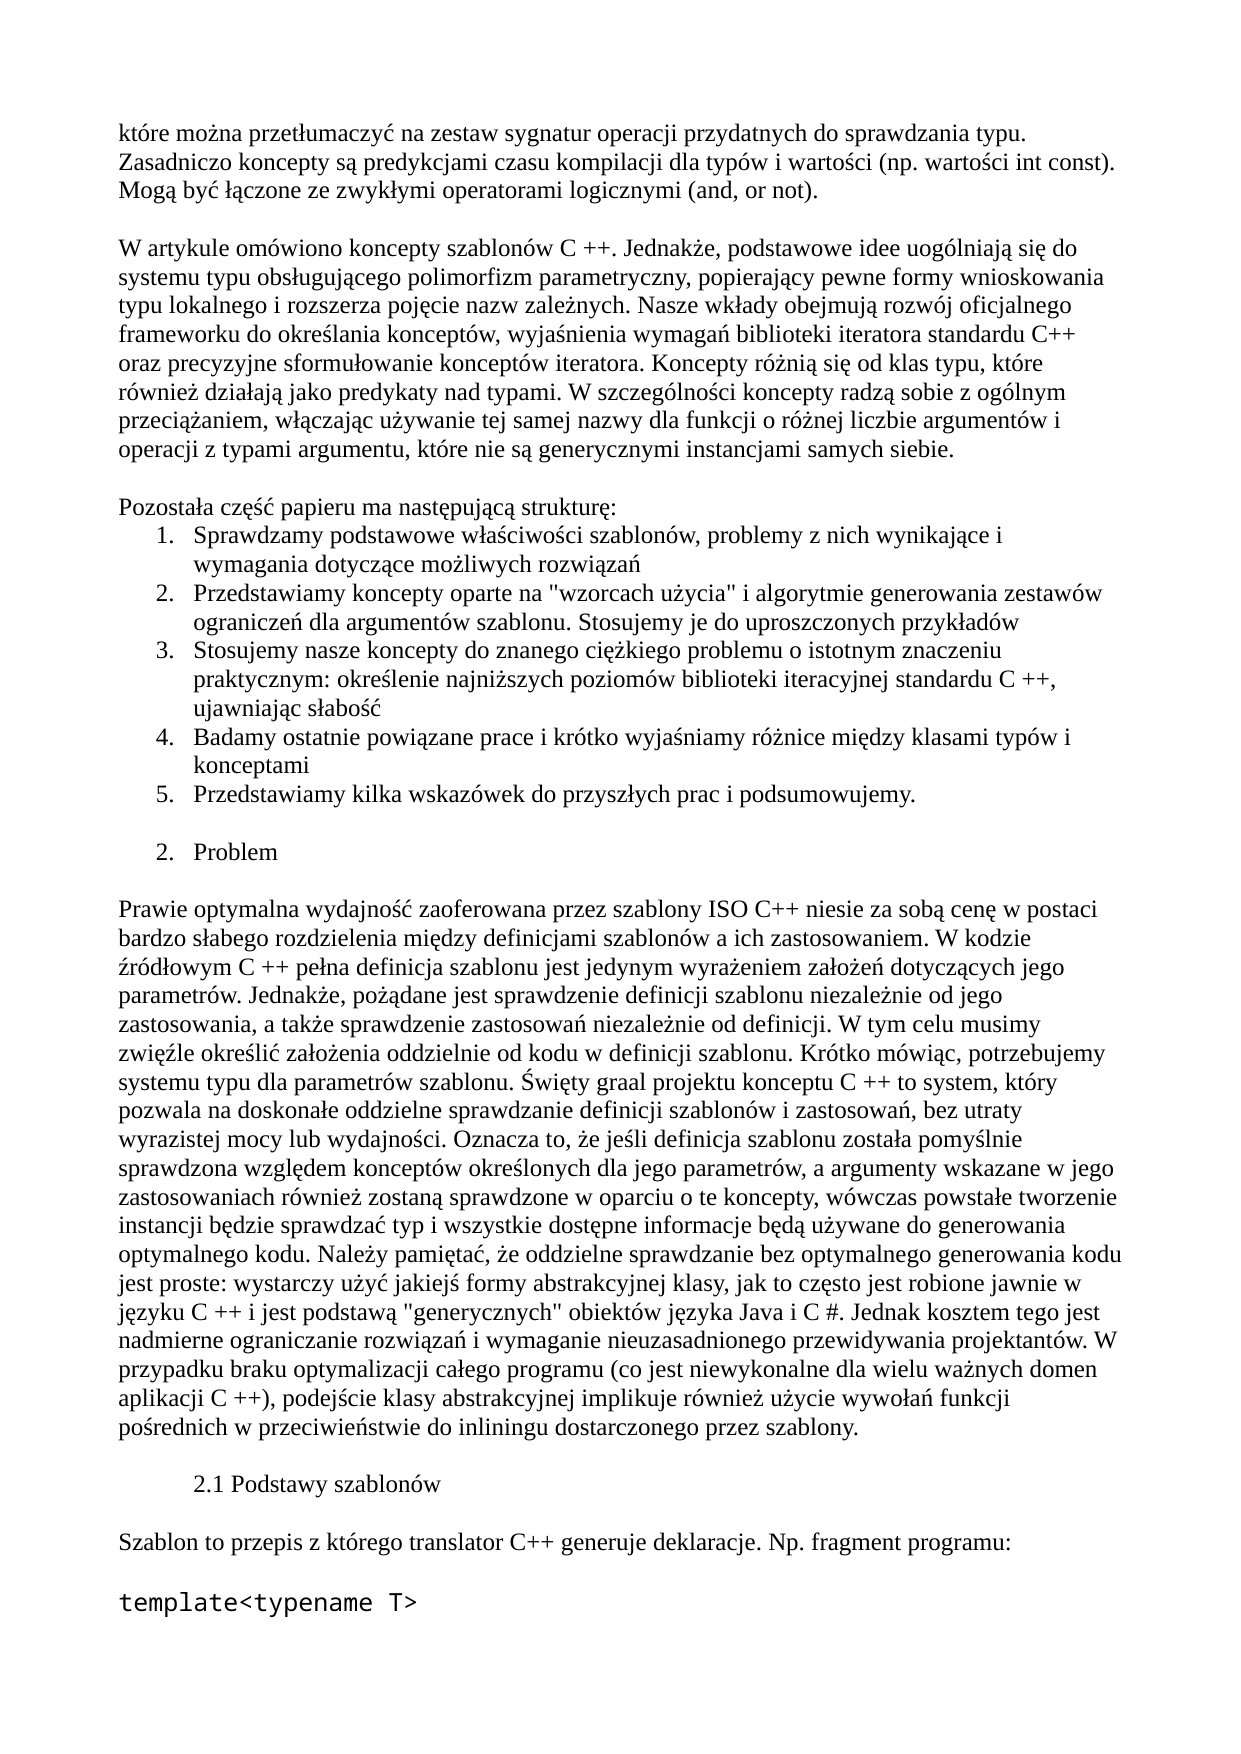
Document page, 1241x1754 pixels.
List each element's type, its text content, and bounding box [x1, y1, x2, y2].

text Pozostała część papieru ma następującą strukturę: [118, 492, 1122, 521]
text które można przetłumaczyć na zestaw sygnatur operacji przydatnych do sprawdzania typu. Zasadniczo koncepty są predykcjami czasu kompilacji dla typów i wartości (np. wartości int const). Mogą być łączone ze zwykłymi operatorami logicznymi (and, or not). [118, 118, 1122, 204]
list Badamy ostatnie powiązane prace i krótko wyjaśniamy różnice między klasami typów i konceptami [156, 722, 1122, 779]
text Szablon to przepis z którego translator C++ generuje deklaracje. Np. fragment programu: [118, 1527, 1122, 1556]
list Przedstawiamy koncepty oparte na "wzorcach użycia" i algorytmie generowania zestawów ograniczeń dla argumentów szablonu. Stosujemy je do uproszczonych przykładów [156, 578, 1122, 636]
list Przedstawiamy kilka wskazówek do przyszłych prac i podsumowujemy. [156, 779, 1122, 808]
list Sprawdzamy podstawowe właściwości szablonów, problemy z nich wynikające i wymagania dotyczące możliwych rozwiązań [156, 521, 1122, 578]
text W artykule omówiono koncepty szablonów C ++. Jednakże, podstawowe idee uogólniają się do systemu typu obsługującego polimorfizm parametryczny, popierający pewne formy wnioskowania typu lokalnego i rozszerza pojęcie nazw zależnych. Nasze wkłady obejmują rozwój oficjalnego frameworku do określania konceptów, wyjaśnienia wymagań biblioteki iteratora standardu C++ oraz precyzyjne sformułowanie konceptów iteratora. Koncepty różnią się od klas typu, które również działają jako predykaty nad typami. W szczególności koncepty radzą sobie z ogólnym przeciążaniem, włączając używanie tej samej nazwy dla funkcji o różnej liczbie argumentów i operacji z typami argumentu, które nie są generycznymi instancjami samych siebie. [118, 233, 1122, 463]
list Problem [156, 837, 1122, 866]
text template<typename T> [118, 1584, 1122, 1618]
list Podstawy szablonów [193, 1469, 1122, 1498]
list Stosujemy nasze koncepty do znanego ciężkiego problemu o istotnym znaczeniu praktycznym: określenie najniższych poziomów biblioteki iteracyjnej standardu C ++, ujawniając słabość [156, 636, 1122, 722]
text Prawie optymalna wydajność zaoferowana przez szablony ISO C++ niesie za sobą cenę w postaci bardzo słabego rozdzielenia między definicjami szablonów a ich zastosowaniem. W kodzie źródłowym C ++ pełna definicja szablonu jest jedynym wyrażeniem założeń dotyczących jego parametrów. Jednakże, pożądane jest sprawdzenie definicji szablonu niezależnie od jego zastosowania, a także sprawdzenie zastosowań niezależnie od definicji. W tym celu musimy zwięźle określić założenia oddzielnie od kodu w definicji szablonu. Krótko mówiąc, potrzebujemy systemu typu dla parametrów szablonu. Święty graal projektu konceptu C ++ to system, który pozwala na doskonałe oddzielne sprawdzanie definicji szablonów i zastosowań, bez utraty wyrazistej mocy lub wydajności. Oznacza to, że jeśli definicja szablonu została pomyślnie sprawdzona względem konceptów określonych dla jego parametrów, a argumenty wskazane w jego zastosowaniach również zostaną sprawdzone w oparciu o te koncepty, wówczas powstałe tworzenie instancji będzie sprawdzać typ i wszystkie dostępne informacje będą używane do generowania optymalnego kodu. Należy pamiętać, że oddzielne sprawdzanie bez optymalnego generowania kodu jest proste: wystarczy użyć jakiejś formy abstrakcyjnej klasy, jak to często jest robione jawnie w języku C ++ i jest podstawą "generycznych" obiektów języka Java i C #. Jednak kosztem tego jest nadmierne ograniczanie rozwiązań i wymaganie nieuzasadnionego przewidywania projektantów. W przypadku braku optymalizacji całego programu (co jest niewykonalne dla wielu ważnych domen aplikacji C ++), podejście klasy abstrakcyjnej implikuje również użycie wywołań funkcji pośrednich w przeciwieństwie do inliningu dostarczonego przez szablony. [118, 894, 1122, 1441]
